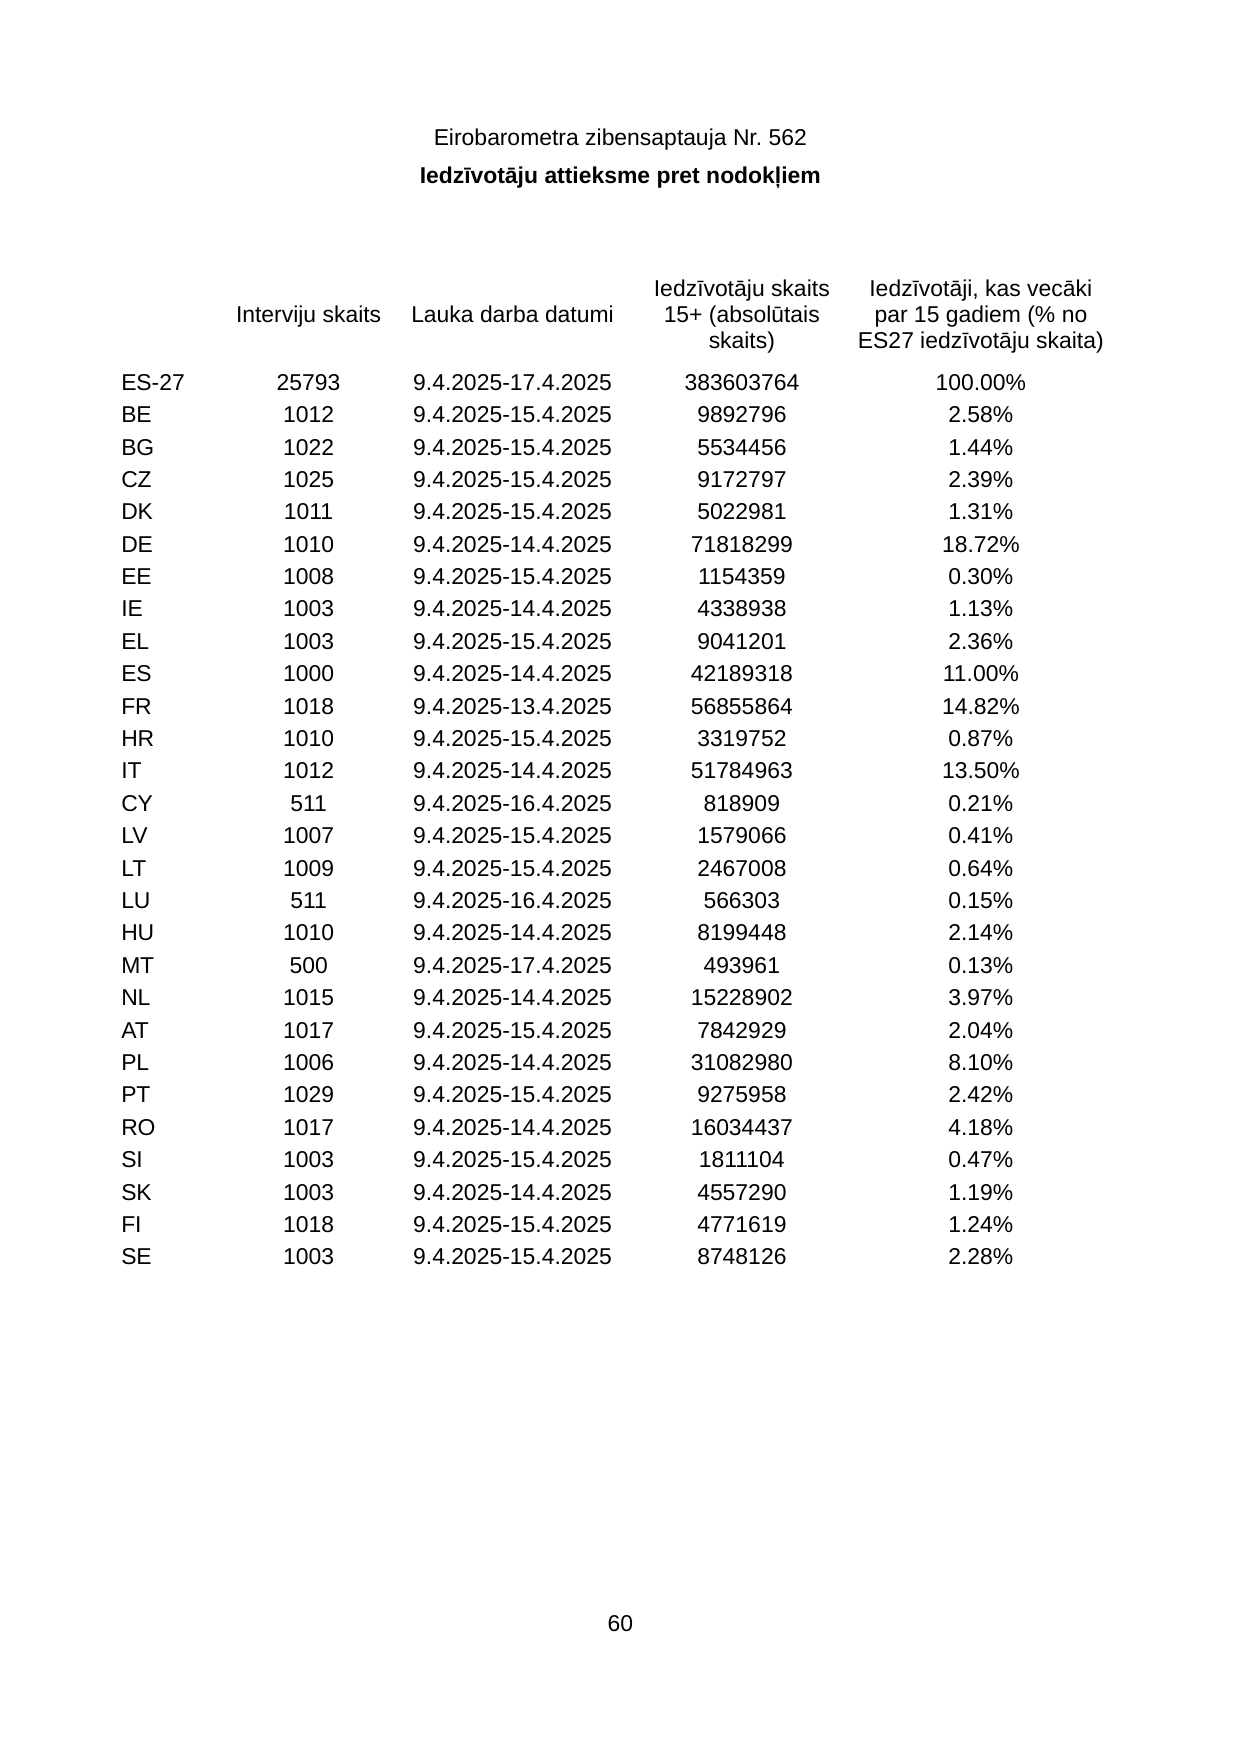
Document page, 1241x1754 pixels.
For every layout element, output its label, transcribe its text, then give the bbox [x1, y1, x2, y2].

table_cell 3.97% [854, 981, 1107, 1013]
table_cell DK [118, 495, 221, 528]
table_header Iedzīvotāju skaits 15+ (absolūtais skaits) [629, 263, 854, 366]
table_cell 1.13% [854, 593, 1107, 625]
table_cell 8748126 [629, 1240, 854, 1273]
table_cell 9.4.2025-15.4.2025 [395, 430, 629, 463]
table_cell 13.50% [854, 754, 1107, 787]
table_cell AT [118, 1014, 221, 1046]
table_cell 1017 [221, 1014, 395, 1046]
table_cell 0.64% [854, 852, 1107, 884]
table_cell 1018 [221, 1208, 395, 1240]
table_cell 1154359 [629, 560, 854, 592]
table_cell EE [118, 560, 221, 592]
table_cell 1018 [221, 690, 395, 722]
table_cell 7842929 [629, 1014, 854, 1046]
table_cell 2.58% [854, 398, 1107, 430]
table_cell 9.4.2025-16.4.2025 [395, 884, 629, 916]
table_cell CZ [118, 463, 221, 495]
table_cell BG [118, 430, 221, 463]
table_cell 511 [221, 884, 395, 916]
table_cell 9.4.2025-14.4.2025 [395, 593, 629, 625]
table_cell 1811104 [629, 1143, 854, 1176]
table_cell 0.13% [854, 949, 1107, 981]
table_cell 9.4.2025-15.4.2025 [395, 398, 629, 430]
table_cell 1010 [221, 722, 395, 754]
table_cell 1.44% [854, 430, 1107, 463]
table_cell LT [118, 852, 221, 884]
table_cell 0.30% [854, 560, 1107, 592]
table_cell 1008 [221, 560, 395, 592]
table_cell 9.4.2025-17.4.2025 [395, 366, 629, 398]
table_cell 2.39% [854, 463, 1107, 495]
table_cell 1022 [221, 430, 395, 463]
table_cell 9.4.2025-14.4.2025 [395, 754, 629, 787]
table_cell 25793 [221, 366, 395, 398]
table_cell 9.4.2025-15.4.2025 [395, 1143, 629, 1176]
table_cell 383603764 [629, 366, 854, 398]
table_cell HU [118, 916, 221, 949]
table_cell RO [118, 1111, 221, 1143]
table_cell 9.4.2025-15.4.2025 [395, 1240, 629, 1273]
table_cell DE [118, 528, 221, 560]
table_cell SE [118, 1240, 221, 1273]
table_cell 1000 [221, 657, 395, 689]
table_cell LV [118, 819, 221, 852]
table_cell 2.28% [854, 1240, 1107, 1273]
table_cell 8199448 [629, 916, 854, 949]
table_header [118, 263, 221, 366]
table_cell MT [118, 949, 221, 981]
table_cell 42189318 [629, 657, 854, 689]
table_cell 1.24% [854, 1208, 1107, 1240]
table_cell 56855864 [629, 690, 854, 722]
table_cell 9.4.2025-17.4.2025 [395, 949, 629, 981]
table_cell 493961 [629, 949, 854, 981]
table_cell 4338938 [629, 593, 854, 625]
table_cell 1015 [221, 981, 395, 1013]
table_header Iedzīvotāji, kas vecāki par 15 gadiem (% no ES27 iedzīvotāju skaita) [854, 263, 1107, 366]
table_cell FR [118, 690, 221, 722]
table_cell 9.4.2025-14.4.2025 [395, 1176, 629, 1208]
table_cell 18.72% [854, 528, 1107, 560]
table_cell 100.00% [854, 366, 1107, 398]
table_cell 3319752 [629, 722, 854, 754]
table_cell 1009 [221, 852, 395, 884]
table_cell PL [118, 1046, 221, 1078]
table_cell 5022981 [629, 495, 854, 528]
table_cell 1010 [221, 528, 395, 560]
table_cell 9.4.2025-14.4.2025 [395, 1111, 629, 1143]
table_cell 818909 [629, 787, 854, 819]
table_cell 0.47% [854, 1143, 1107, 1176]
table_cell NL [118, 981, 221, 1013]
table_cell 11.00% [854, 657, 1107, 689]
table_cell 5534456 [629, 430, 854, 463]
table_cell 51784963 [629, 754, 854, 787]
table_cell 1003 [221, 1240, 395, 1273]
table_cell 9.4.2025-15.4.2025 [395, 1208, 629, 1240]
table_cell 16034437 [629, 1111, 854, 1143]
table_cell 1003 [221, 593, 395, 625]
table_cell ES [118, 657, 221, 689]
table_cell 0.87% [854, 722, 1107, 754]
table_cell 9.4.2025-15.4.2025 [395, 495, 629, 528]
table_cell 1029 [221, 1078, 395, 1111]
table_cell 9.4.2025-13.4.2025 [395, 690, 629, 722]
table_cell 71818299 [629, 528, 854, 560]
table_cell 0.41% [854, 819, 1107, 852]
table_cell 9.4.2025-14.4.2025 [395, 1046, 629, 1078]
table_cell 9.4.2025-15.4.2025 [395, 1014, 629, 1046]
table_cell 9.4.2025-14.4.2025 [395, 916, 629, 949]
table_cell FI [118, 1208, 221, 1240]
table_cell IT [118, 754, 221, 787]
table_cell 9.4.2025-16.4.2025 [395, 787, 629, 819]
table_cell 9275958 [629, 1078, 854, 1111]
table_cell 9.4.2025-14.4.2025 [395, 981, 629, 1013]
table_cell 4771619 [629, 1208, 854, 1240]
table_cell BE [118, 398, 221, 430]
table_cell 4557290 [629, 1176, 854, 1208]
table_cell CY [118, 787, 221, 819]
table_cell 9.4.2025-14.4.2025 [395, 657, 629, 689]
table_header Lauka darba datumi [395, 263, 629, 366]
table_cell 9.4.2025-15.4.2025 [395, 560, 629, 592]
table_cell 9.4.2025-15.4.2025 [395, 625, 629, 657]
table_cell 9.4.2025-15.4.2025 [395, 722, 629, 754]
table_cell LU [118, 884, 221, 916]
table_cell 8.10% [854, 1046, 1107, 1078]
table_cell 0.21% [854, 787, 1107, 819]
table_cell 566303 [629, 884, 854, 916]
table_cell SI [118, 1143, 221, 1176]
table_cell 2.42% [854, 1078, 1107, 1111]
table_cell 9.4.2025-15.4.2025 [395, 463, 629, 495]
table_cell 2.36% [854, 625, 1107, 657]
table_cell 1010 [221, 916, 395, 949]
table_cell 1025 [221, 463, 395, 495]
table_cell 1011 [221, 495, 395, 528]
table_header Interviju skaits [221, 263, 395, 366]
table_cell 9172797 [629, 463, 854, 495]
table_cell 1003 [221, 1143, 395, 1176]
table_cell 9.4.2025-15.4.2025 [395, 1078, 629, 1111]
table_cell SK [118, 1176, 221, 1208]
table_cell HR [118, 722, 221, 754]
table_cell 1007 [221, 819, 395, 852]
table_cell 1579066 [629, 819, 854, 852]
table_cell 15228902 [629, 981, 854, 1013]
table_cell 2.04% [854, 1014, 1107, 1046]
table_cell 14.82% [854, 690, 1107, 722]
table_cell 1017 [221, 1111, 395, 1143]
table_cell 1003 [221, 1176, 395, 1208]
table_cell 1012 [221, 754, 395, 787]
table_cell ES-27 [118, 366, 221, 398]
table_cell EL [118, 625, 221, 657]
table_cell 1003 [221, 625, 395, 657]
table_cell IE [118, 593, 221, 625]
table_cell PT [118, 1078, 221, 1111]
table_cell 9041201 [629, 625, 854, 657]
table_cell 2.14% [854, 916, 1107, 949]
table_cell 500 [221, 949, 395, 981]
table_cell 0.15% [854, 884, 1107, 916]
table_cell 1.19% [854, 1176, 1107, 1208]
table_cell 9.4.2025-15.4.2025 [395, 819, 629, 852]
table_cell 511 [221, 787, 395, 819]
table_cell 1012 [221, 398, 395, 430]
table_cell 4.18% [854, 1111, 1107, 1143]
table_cell 1006 [221, 1046, 395, 1078]
table_cell 9.4.2025-14.4.2025 [395, 528, 629, 560]
table_cell 1.31% [854, 495, 1107, 528]
table_cell 9.4.2025-15.4.2025 [395, 852, 629, 884]
table_cell 9892796 [629, 398, 854, 430]
table_cell 31082980 [629, 1046, 854, 1078]
table_cell 2467008 [629, 852, 854, 884]
